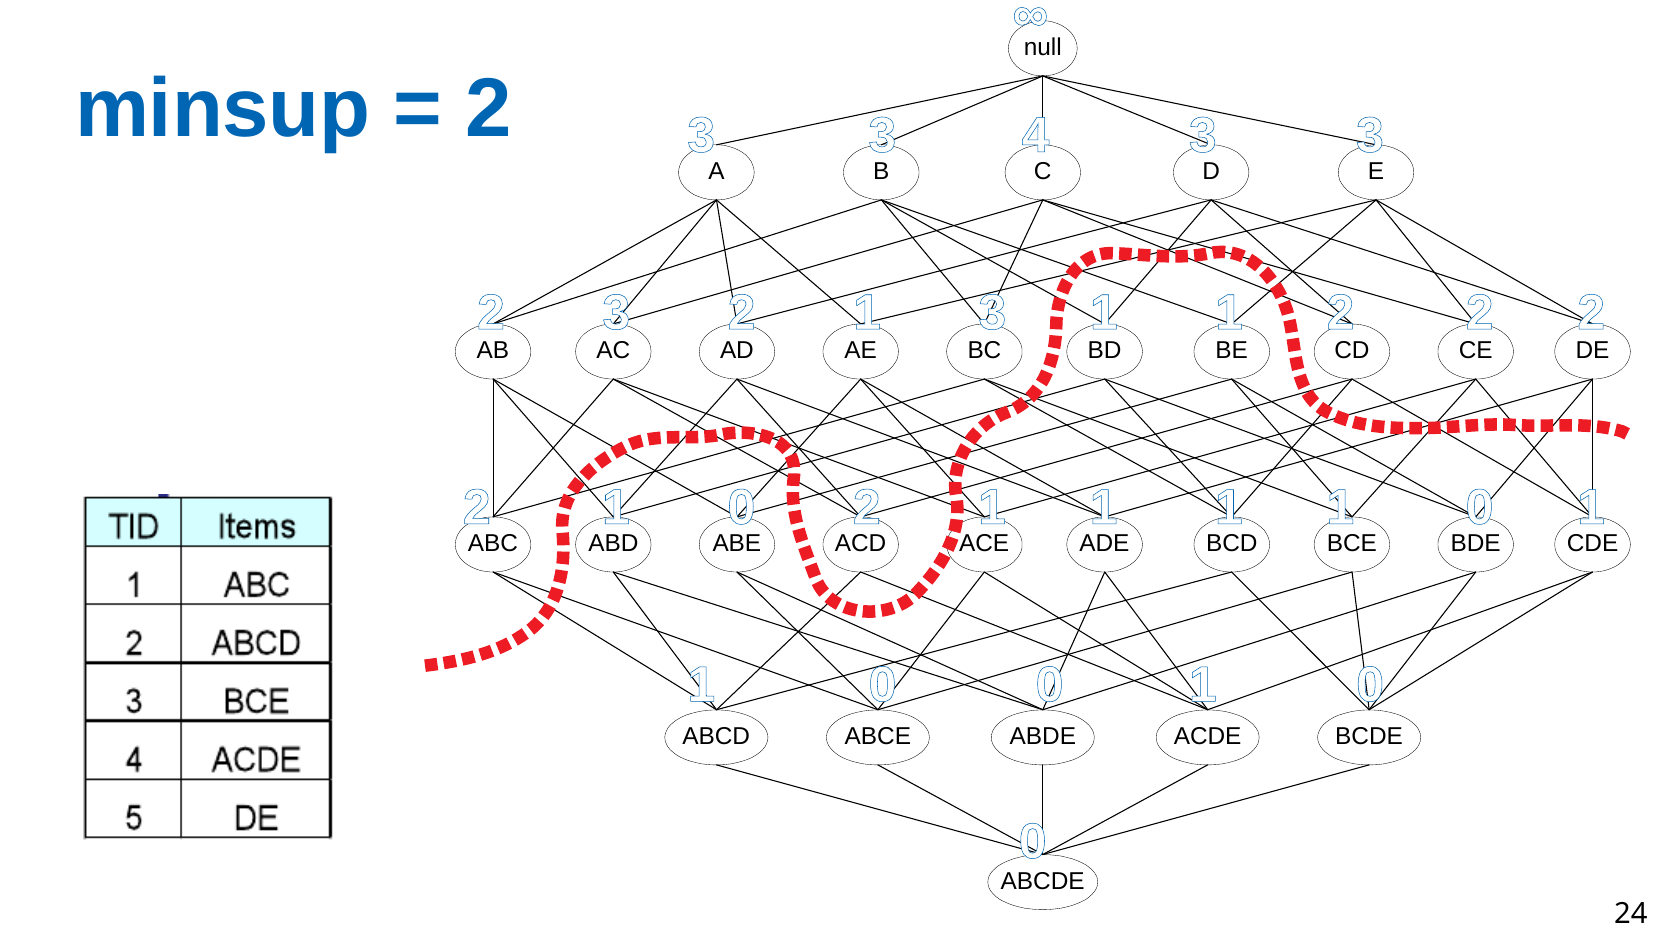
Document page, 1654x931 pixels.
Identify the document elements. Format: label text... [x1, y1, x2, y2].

text_box 2 1 0 2 1 1 1 1 0 1 [448, 471, 1647, 598]
text_box 2 3 2 1 3 1 1 2 2 2 [448, 276, 1641, 403]
picture [453, 18, 1633, 276]
text_box 1 0 0 1 0 [672, 648, 1451, 775]
picture [82, 494, 337, 843]
text_box 0 [1003, 805, 1097, 877]
text_box ∞ [997, 0, 1056, 49]
text_box minsup = 2 [60, 53, 619, 185]
text_box 3 3 4 3 3 [672, 99, 1472, 226]
picture [453, 403, 1633, 471]
picture [453, 598, 1633, 911]
